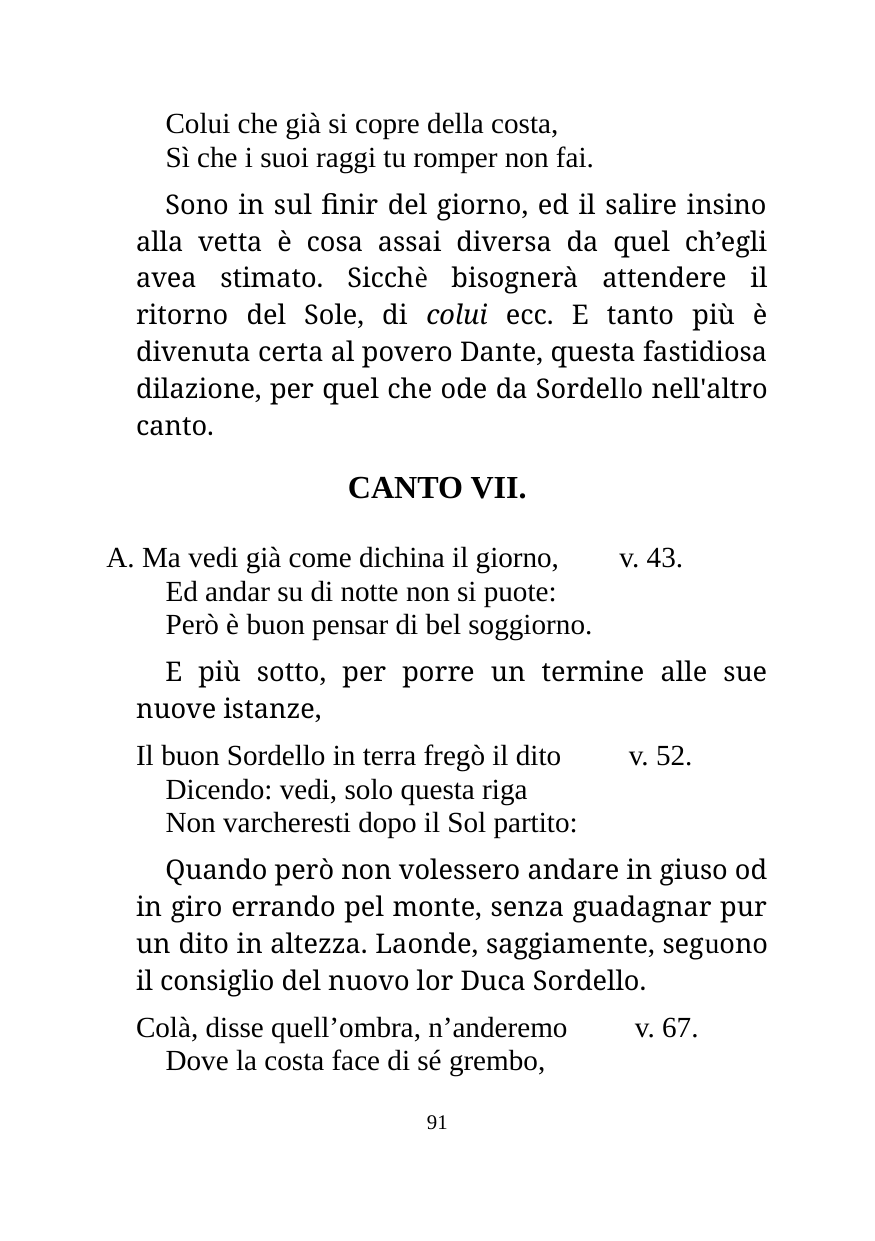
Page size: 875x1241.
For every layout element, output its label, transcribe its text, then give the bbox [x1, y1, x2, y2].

text Quando però non volessero andare in giuso od in giro errando pel monte, senza guadagnar pur un dito in altezza. Laonde, saggiamente, seguono il consiglio del nuovo lor Duca Sordello. [136, 851, 768, 998]
subtitle CANTO VII. [106, 468, 768, 505]
text A. Ma vedi già come dichina il giorno, v. 43. Ed andar su di notte non si puote: Però è buon pensar di bel soggiorno. [106, 540, 709, 641]
text E più sotto, per porre un termine alle sue nuove istanze, [136, 653, 768, 726]
text Colà, disse quell’ombra, n’anderemo v. 67. Dove la costa face di sé grembo, [136, 1010, 709, 1077]
text Colui che già si copre della costa, Sì che i suoi raggi tu romper non fai. [136, 106, 709, 173]
text Sono in sul finir del giorno, ed il salire insino alla vetta è cosa assai diversa da quel ch’egli avea stimato. Sicchè bisognerà attendere il ritorno del Sole, di colui ecc. E tanto più è divenuta certa al povero Dante, questa fastidiosa dilazione, per quel che ode da Sordello nell'altro canto. [136, 185, 768, 443]
text Il buon Sordello in terra fregò il dito v. 52. Dicendo: vedi, solo questa riga Non varcheresti dopo il Sol partito: [136, 738, 709, 839]
